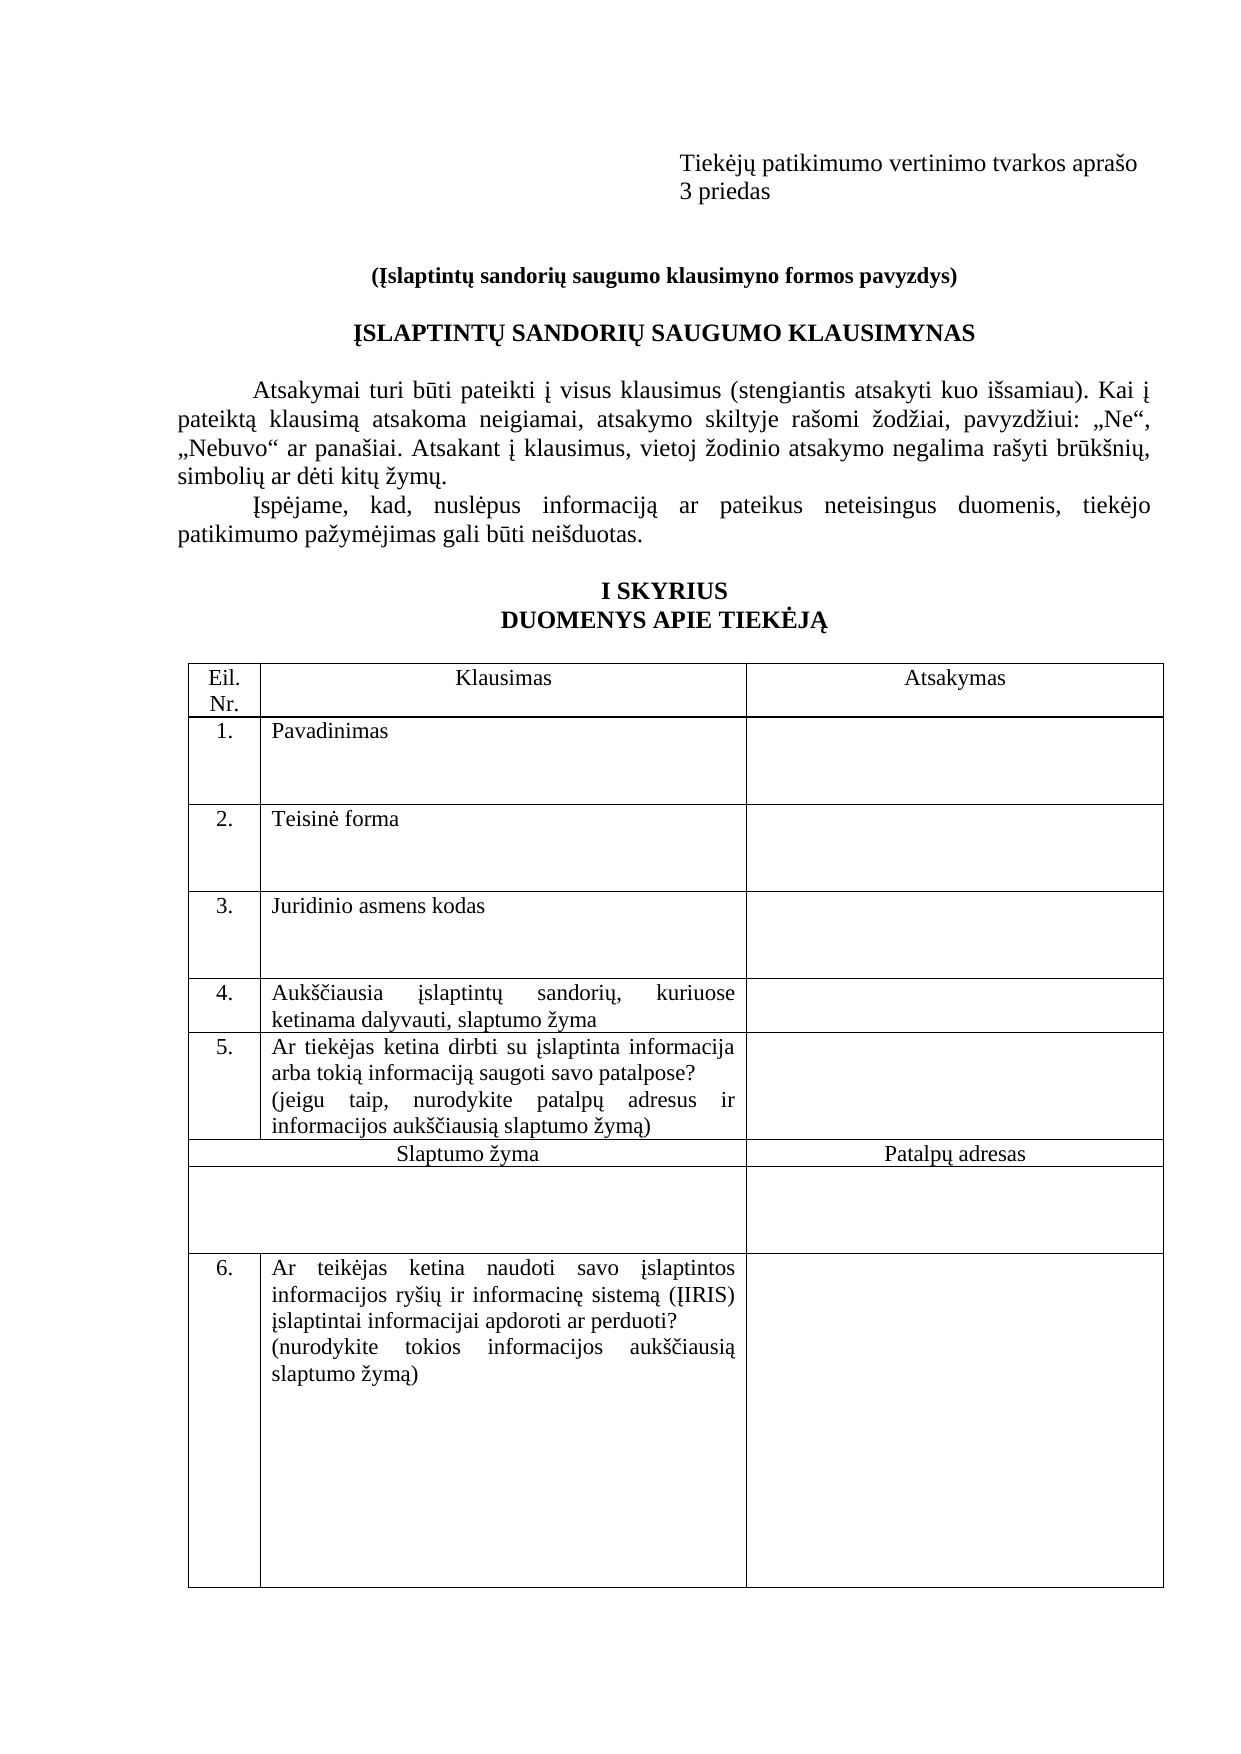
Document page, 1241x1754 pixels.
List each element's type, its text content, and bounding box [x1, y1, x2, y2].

table_cell Ar teikėjas ketina naudoti savo įslaptintos informacijos ryšių ir informacinę sistemą (ĮIRIS) įslaptintai informacijai apdoroti ar perduoti? (nurodykite tokios informacijos aukščiausią slaptumo žymą) [261, 1254, 746, 1587]
text Tiekėjų patikimumo vertinimo tvarkos aprašo 3 priedas [679, 148, 1152, 205]
table_cell 6. [189, 1254, 260, 1587]
table_cell Aukščiausia įslaptintų sandorių, kuriuose ketinama dalyvauti, slaptumo žyma [261, 979, 746, 1032]
table_header Eil. Nr. [189, 664, 260, 716]
text ĮSLAPTINTŲ SANDORIŲ SAUGUMO KLAUSIMYNAS [177, 318, 1152, 346]
table_cell [747, 1033, 1163, 1138]
table_header Klausimas [261, 664, 746, 716]
table_cell Pavadinimas [261, 718, 746, 804]
text (Įslaptintų sandorių saugumo klausimyno formos pavyzdys) [177, 263, 1152, 289]
text I SKYRIUS [177, 576, 1152, 605]
table_cell Patalpų adresas [747, 1140, 1163, 1166]
table_cell [189, 1167, 746, 1253]
table_cell [747, 1167, 1163, 1253]
table_cell 3. [189, 892, 260, 978]
table_cell [747, 979, 1163, 1032]
table_cell Slaptumo žyma [189, 1140, 746, 1166]
text Atsakymai turi būti pateikti į visus klausimus (stengiantis atsakyti kuo išsamiau). Kai į pateiktą klausimą atsakoma neigiamai, atsakymo skiltyje rašomi žodžiai, pavyzdžiui: „Ne“, „Nebuvo“ ar panašiai. Atsakant į klausimus, vietoj žodinio atsakymo negalima rašyti brūkšnių, simbolių ar dėti kitų žymų. [177, 375, 1152, 490]
table_cell [747, 892, 1163, 978]
table_cell Juridinio asmens kodas [261, 892, 746, 978]
table_cell 5. [189, 1033, 260, 1138]
table_cell 4. [189, 979, 260, 1032]
table_cell [747, 805, 1163, 891]
table_cell Teisinė forma [261, 805, 746, 891]
table_cell [747, 1254, 1163, 1587]
text Įspėjame, kad, nuslėpus informaciją ar pateikus neteisingus duomenis, tiekėjo patikimumo pažymėjimas gali būti neišduotas. [177, 490, 1152, 548]
text DUOMENYS APIE TIEKĖJĄ [177, 605, 1152, 634]
table_cell 2. [189, 805, 260, 891]
table_cell [747, 718, 1163, 804]
table_cell Ar tiekėjas ketina dirbti su įslaptinta informacija arba tokią informaciją saugoti savo patalpose? (jeigu taip, nurodykite patalpų adresus ir informacijos aukščiausią slaptumo žymą) [261, 1033, 746, 1138]
table_cell 1. [189, 718, 260, 804]
table_header Atsakymas [747, 664, 1163, 716]
